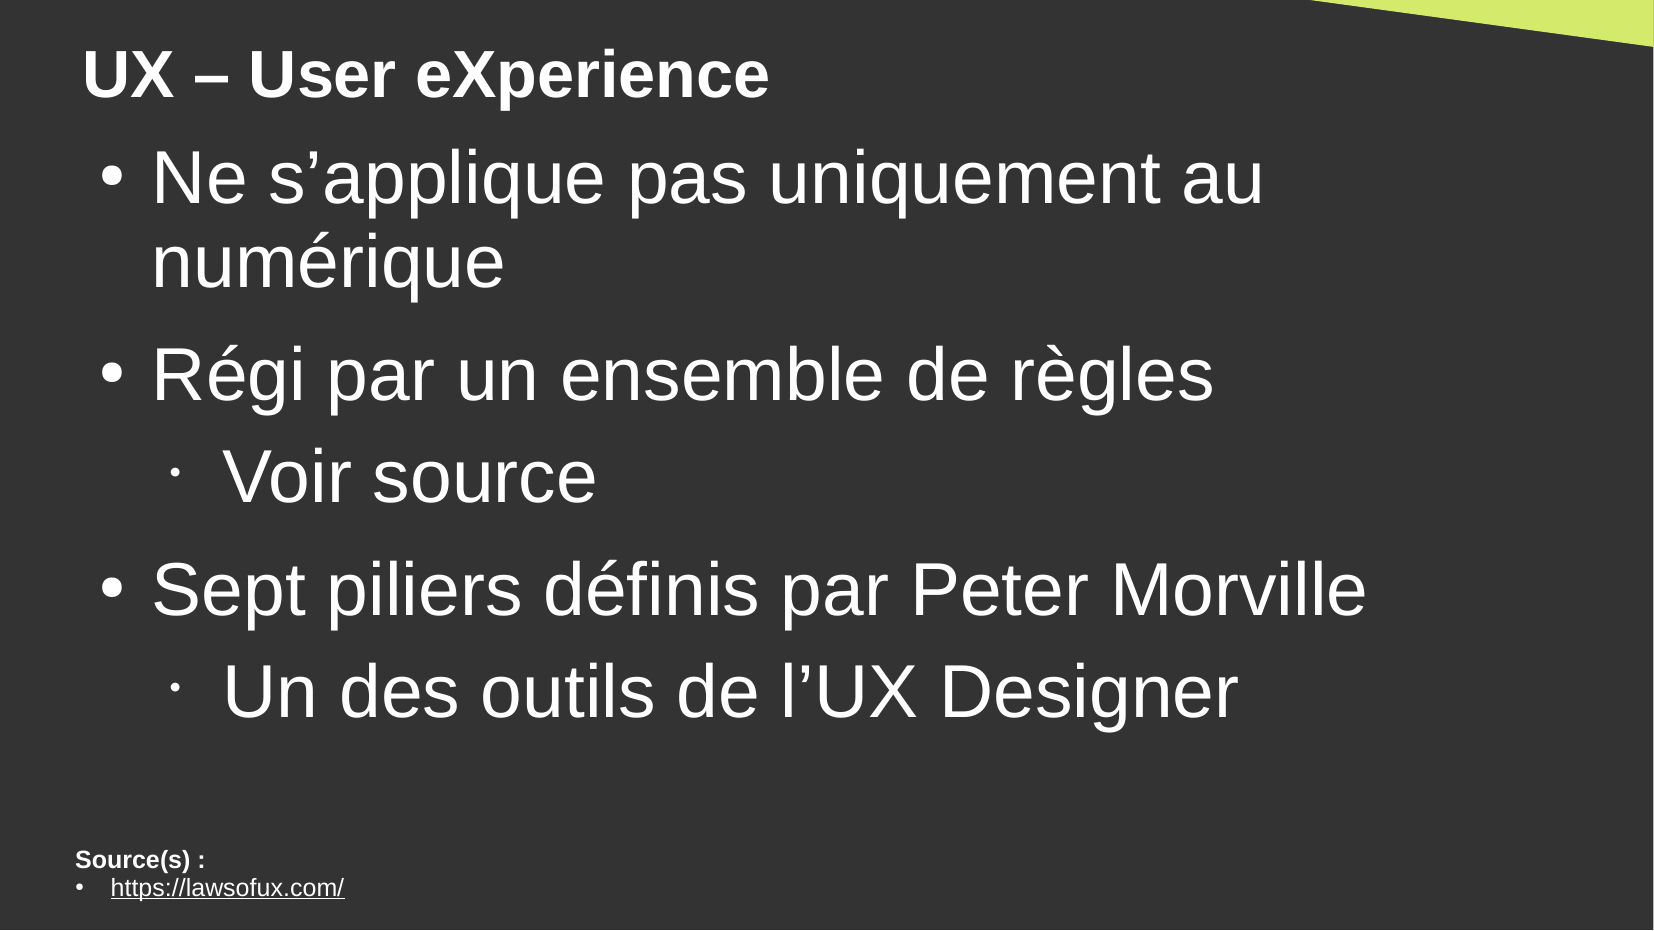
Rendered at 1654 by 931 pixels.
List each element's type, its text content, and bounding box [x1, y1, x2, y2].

text_box [1309, 0, 1654, 47]
list Ne s’applique pas uniquement au numérique Régi par un ensemble de règles Voir source Sept piliers définis par Peter Morville Un des outils de l’UX Designer [80, 135, 1620, 827]
text_box Source(s) : https://lawsofux.com/ [60, 838, 1546, 931]
title UX – User eXperience [82, 37, 1571, 114]
